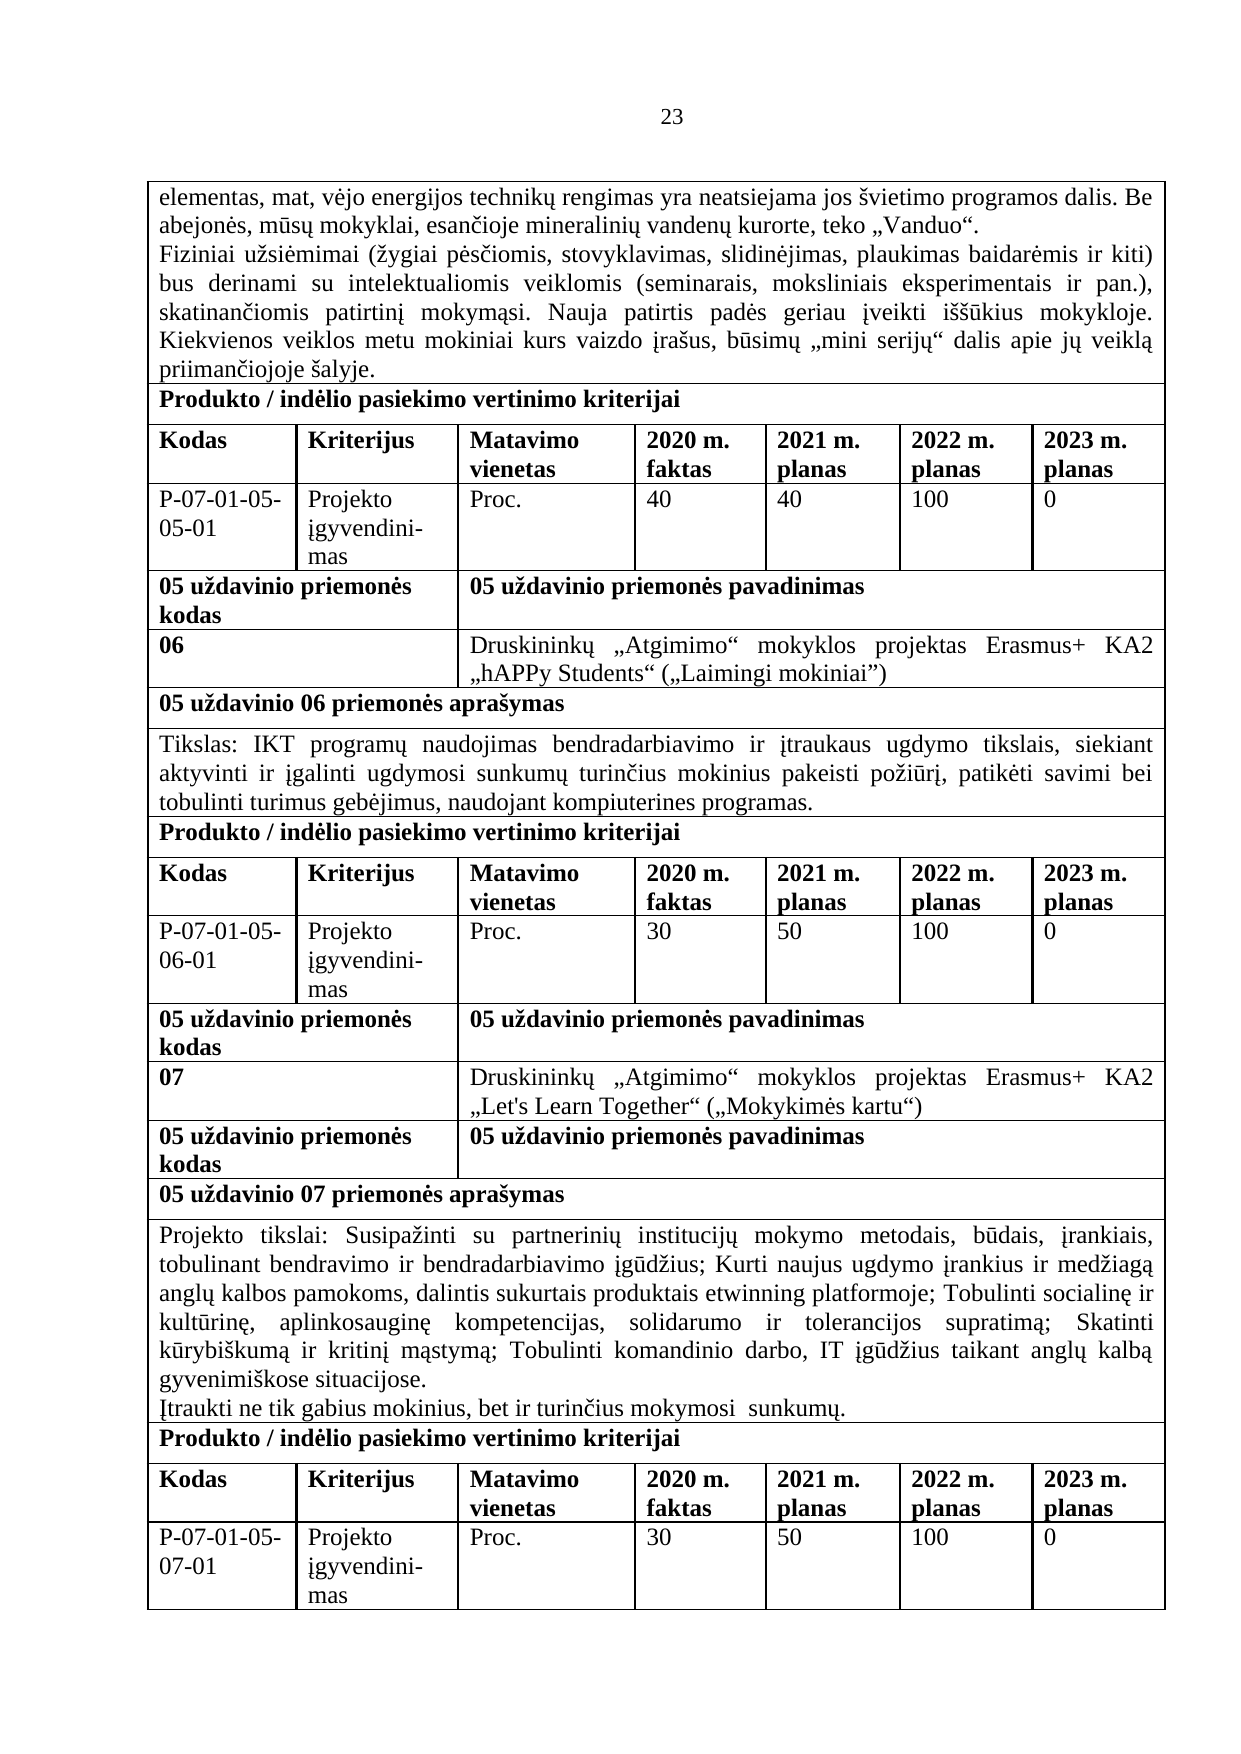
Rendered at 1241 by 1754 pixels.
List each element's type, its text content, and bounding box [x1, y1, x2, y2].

table_cell Kodas [149, 858, 295, 915]
table_cell Projekto įgyvendini-mas [298, 484, 457, 570]
table_cell Produkto / indėlio pasiekimo vertinimo kriterijai [149, 817, 1164, 857]
table_cell 05 uždavinio priemonės kodas [149, 1004, 457, 1061]
table_cell Matavimo vienetas [459, 1464, 634, 1521]
table_cell P-07-01-05-05-01 [149, 484, 295, 570]
table_cell 0 [1034, 916, 1164, 1003]
table_cell 100 [901, 1523, 1031, 1609]
table_cell Produkto / indėlio pasiekimo vertinimo kriterijai [149, 384, 1164, 424]
table_cell P-07-01-05-07-01 [149, 1523, 295, 1609]
table_cell 0 [1034, 484, 1164, 570]
table_cell Druskininkų „Atgimimo“ mokyklos projektas Erasmus+ KA2 „hAPPy Students“ („Laimingi mokiniai”) [459, 630, 1164, 687]
table_cell Tikslas: IKT programų naudojimas bendradarbiavimo ir įtraukaus ugdymo tikslais, siekiant aktyvinti ir įgalinti ugdymosi sunkumų turinčius mokinius pakeisti požiūrį, patikėti savimi bei tobulinti turimus gebėjimus, naudojant kompiuterines programas. [149, 729, 1164, 816]
table_cell 05 uždavinio priemonės kodas [149, 1121, 457, 1178]
table_cell elementas, mat, vėjo energijos technikų rengimas yra neatsiejama jos švietimo programos dalis. Be abejonės, mūsų mokyklai, esančioje mineralinių vandenų kurorte, teko „Vanduo“. Fiziniai užsiėmimai (žygiai pėsčiomis, stovyklavimas, slidinėjimas, plaukimas baidarėmis ir kiti) bus derinami su intelektualiomis veiklomis (seminarais, moksliniais eksperimentais ir pan.), skatinančiomis patirtinį mokymąsi. Nauja patirtis padės geriau įveikti iššūkius mokykloje. Kiekvienos veiklos metu mokiniai kurs vaizdo įrašus, būsimų „mini serijų“ dalis apie jų veiklą priimančiojoje šalyje. [149, 182, 1164, 383]
table_cell 40 [636, 484, 765, 570]
table_cell Kriterijus [298, 425, 457, 483]
table_cell 2023 m. planas [1034, 425, 1164, 483]
table_cell 100 [901, 916, 1031, 1003]
table_cell 05 uždavinio priemonės pavadinimas [459, 1004, 1164, 1061]
table_cell Kriterijus [298, 858, 457, 915]
table_cell Proc. [459, 1523, 634, 1609]
table_cell 2022 m. planas [901, 425, 1031, 483]
table_cell Druskininkų „Atgimimo“ mokyklos projektas Erasmus+ KA2 „Let's Learn Together“ („Mokykimės kartu“) [459, 1062, 1164, 1120]
table_cell 05 uždavinio priemonės pavadinimas [459, 1121, 1164, 1178]
table_cell Kodas [149, 425, 295, 483]
table_cell 05 uždavinio 06 priemonės aprašymas [149, 688, 1164, 728]
table_cell Matavimo vienetas [459, 425, 634, 483]
table_cell Proc. [459, 484, 634, 570]
table_cell 05 uždavinio priemonės kodas [149, 571, 457, 629]
table_cell 2022 m. planas [901, 858, 1031, 915]
table_cell 2020 m. faktas [636, 425, 765, 483]
table_cell 40 [767, 484, 899, 570]
table_cell 2020 m. faktas [636, 1464, 765, 1521]
table_cell 06 [149, 630, 457, 687]
table_cell 2023 m. planas [1034, 858, 1164, 915]
table_cell 50 [767, 916, 899, 1003]
table_cell 2021 m. planas [767, 425, 899, 483]
table_cell Produkto / indėlio pasiekimo vertinimo kriterijai [149, 1423, 1164, 1463]
table_cell 50 [767, 1523, 899, 1609]
table_cell Projekto įgyvendini-mas [298, 1523, 457, 1609]
table_cell Projekto įgyvendini-mas [298, 916, 457, 1003]
table_cell Proc. [459, 916, 634, 1003]
table_cell 05 uždavinio 07 priemonės aprašymas [149, 1179, 1164, 1219]
table_cell Kriterijus [298, 1464, 457, 1521]
table_cell 100 [901, 484, 1031, 570]
table_cell 0 [1034, 1523, 1164, 1609]
table_cell 2021 m. planas [767, 858, 899, 915]
table_cell Projekto tikslai: Susipažinti su partnerinių institucijų mokymo metodais, būdais, įrankiais, tobulinant bendravimo ir bendradarbiavimo įgūdžius; Kurti naujus ugdymo įrankius ir medžiagą anglų kalbos pamokoms, dalintis sukurtais produktais etwinning platformoje; Tobulinti socialinę ir kultūrinę, aplinkosauginę kompetencijas, solidarumo ir tolerancijos supratimą; Skatinti kūrybiškumą ir kritinį mąstymą; Tobulinti komandinio darbo, IT įgūdžius taikant anglų kalbą gyvenimiškose situacijose. Įtraukti ne tik gabius mokinius, bet ir turinčius mokymosi sunkumų. [149, 1220, 1164, 1422]
table_cell Kodas [149, 1464, 295, 1521]
table_cell Matavimo vienetas [459, 858, 634, 915]
table_cell 05 uždavinio priemonės pavadinimas [459, 571, 1164, 629]
table_cell 30 [636, 916, 765, 1003]
table_cell 30 [636, 1523, 765, 1609]
table_cell 07 [149, 1062, 457, 1120]
table_cell 2021 m. planas [767, 1464, 899, 1521]
table_cell 2023 m. planas [1034, 1464, 1164, 1521]
table_cell P-07-01-05-06-01 [149, 916, 295, 1003]
table_cell 2020 m. faktas [636, 858, 765, 915]
table_cell 2022 m. planas [901, 1464, 1031, 1521]
